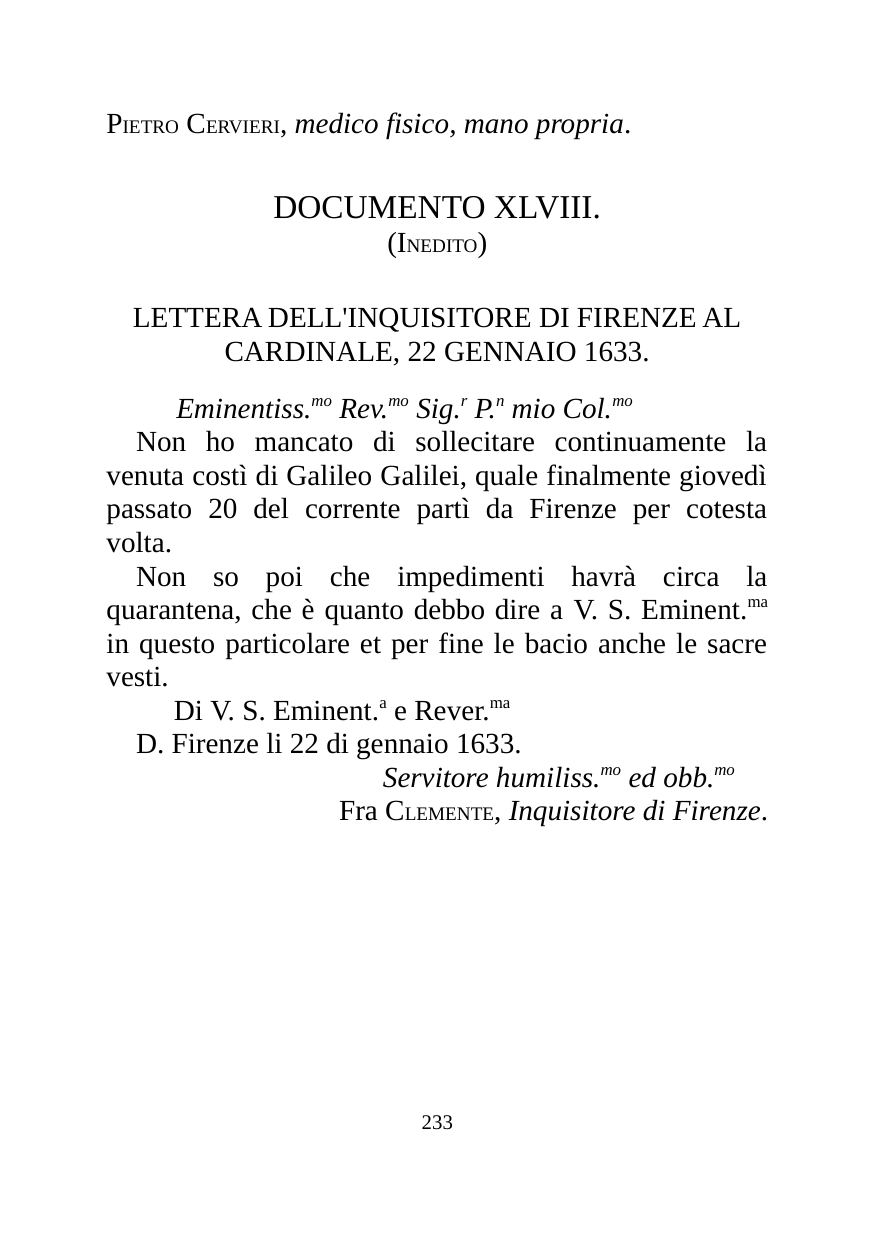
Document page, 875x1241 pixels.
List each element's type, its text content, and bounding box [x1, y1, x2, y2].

text Di V. S. Eminent.a e Rever.ma [144, 693, 768, 726]
text Fra Clemente, Inquisitore di Firenze. [106, 793, 768, 827]
text Non so poi che impedimenti havrà circa la quarantena, che è quanto debbo dire a V. S. Eminent.ma in questo particolare et per fine le bacio anche le sacre vesti. [106, 559, 768, 693]
text Non ho mancato di sollecitare continuamente la venuta costì di Galileo Galilei, quale finalmente giovedì passato 20 del corrente partì da Firenze per cotesta volta. [106, 424, 768, 559]
text Eminentiss.mo Rev.mo Sig.r P.n mio Col.mo [146, 391, 768, 424]
text D. Firenze li 22 di gennaio 1633. [106, 726, 768, 760]
text Pietro Cervieri, medico fisico, mano propria. [106, 106, 768, 140]
text (Inedito) [106, 225, 768, 259]
subtitle DOCUMENTO XLVIII. [106, 187, 768, 225]
text Servitore humiliss.mo ed obb.mo [106, 760, 737, 793]
subtitle LETTERA DELL'INQUISITORE DI FIRENZE AL CARDINALE, 22 GENNAIO 1633. [106, 300, 768, 367]
